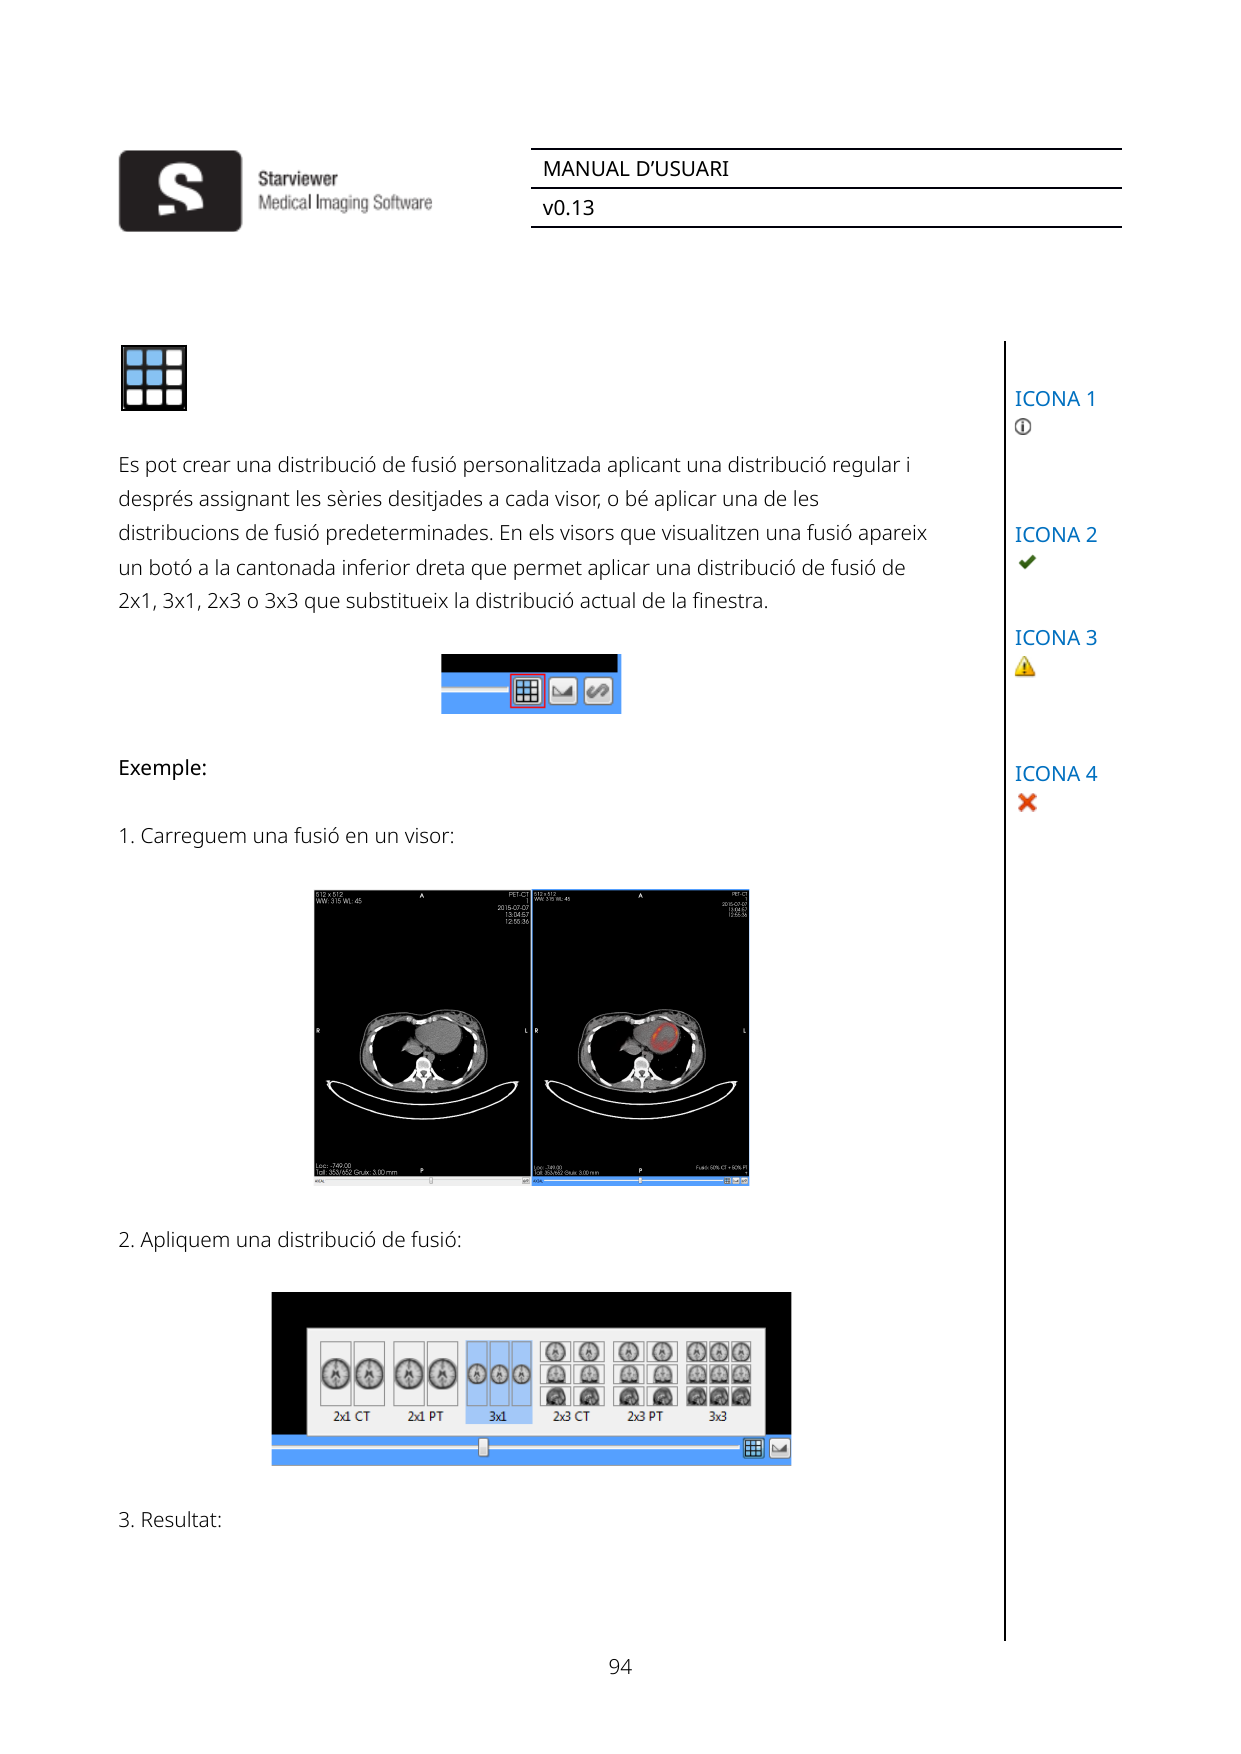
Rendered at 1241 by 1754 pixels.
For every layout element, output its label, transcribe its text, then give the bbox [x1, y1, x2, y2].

picture [123, 347, 185, 409]
picture [1018, 554, 1037, 571]
picture [441, 654, 622, 714]
text 1. Carreguem una fusió en un visor: [118, 822, 1004, 850]
text 3. Resultat: [118, 1506, 1004, 1534]
text ICONA 4 [1015, 759, 1113, 787]
text Exemple: [118, 753, 1004, 782]
picture [313, 889, 750, 1186]
text ICONA 2 [1015, 521, 1113, 549]
text Es pot crear una distribució de fusió personalitzada aplicant una distribució regular i després assignant les sèries desitjades a cada visor, o bé aplicar una de les distribucions de fusió predeterminades. En els visors que visualitzen una fusió apareix un botó a la cantonada inferior dreta que permet aplicar una distribució de fusió de 2x1, 3x1, 2x3 o 3x3 que substitueix la distribució actual de la finestra. [118, 450, 1004, 615]
text 2. Apliquem una distribució de fusió: [118, 1225, 1004, 1253]
text ICONA 3 [1015, 623, 1113, 651]
text ICONA 1 [1015, 384, 1113, 413]
picture [1014, 418, 1032, 435]
picture [271, 1292, 792, 1466]
picture [1018, 793, 1037, 812]
picture [1014, 656, 1037, 678]
